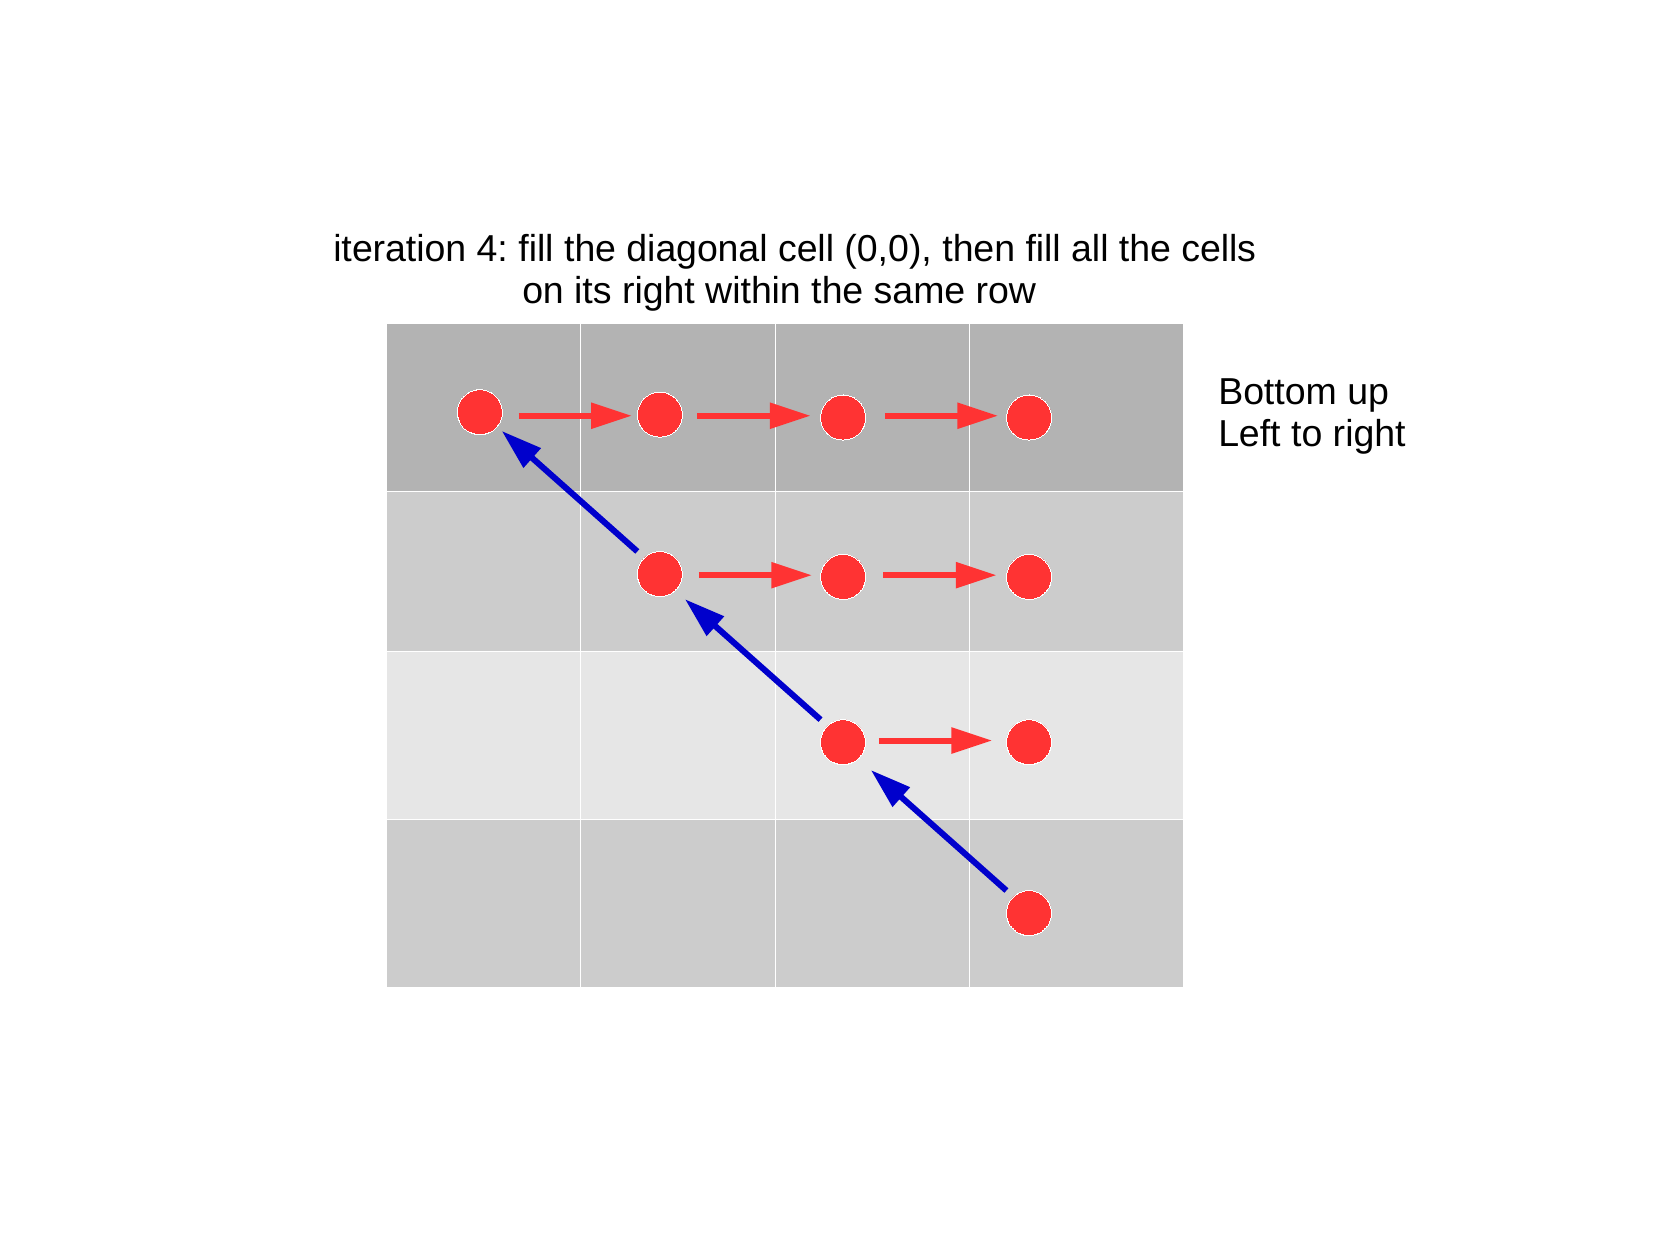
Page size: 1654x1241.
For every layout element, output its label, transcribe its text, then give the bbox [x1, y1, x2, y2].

text_box [820, 719, 866, 765]
text_box Bottom up Left to right [1203, 363, 1474, 470]
text_box [1006, 719, 1052, 765]
table_cell [933, 820, 969, 852]
table_cell [776, 492, 969, 651]
table_header [581, 327, 775, 491]
text_box [820, 394, 866, 441]
table_cell [387, 820, 580, 987]
table_header [387, 327, 580, 491]
table_cell [387, 652, 580, 819]
text_box [1006, 554, 1052, 600]
table_cell [581, 820, 775, 987]
text_box [1006, 394, 1052, 441]
table_cell [776, 652, 969, 819]
table_cell [581, 492, 775, 651]
text_box iteration 4: fill the diagonal cell (0,0), then fill all the cells on its right within the same row [318, 219, 1654, 327]
text_box [1006, 890, 1052, 936]
table_cell [970, 492, 1183, 651]
table_header [776, 327, 969, 491]
text_box [637, 392, 683, 438]
table_cell [751, 652, 775, 674]
table_cell [387, 492, 580, 651]
text_box [637, 551, 683, 597]
text_box [457, 389, 503, 435]
table_cell [581, 652, 775, 819]
table_header [970, 327, 1183, 491]
table_cell [970, 820, 1183, 987]
text_box [820, 554, 866, 600]
table_cell [970, 652, 1183, 819]
table_cell [776, 820, 969, 987]
